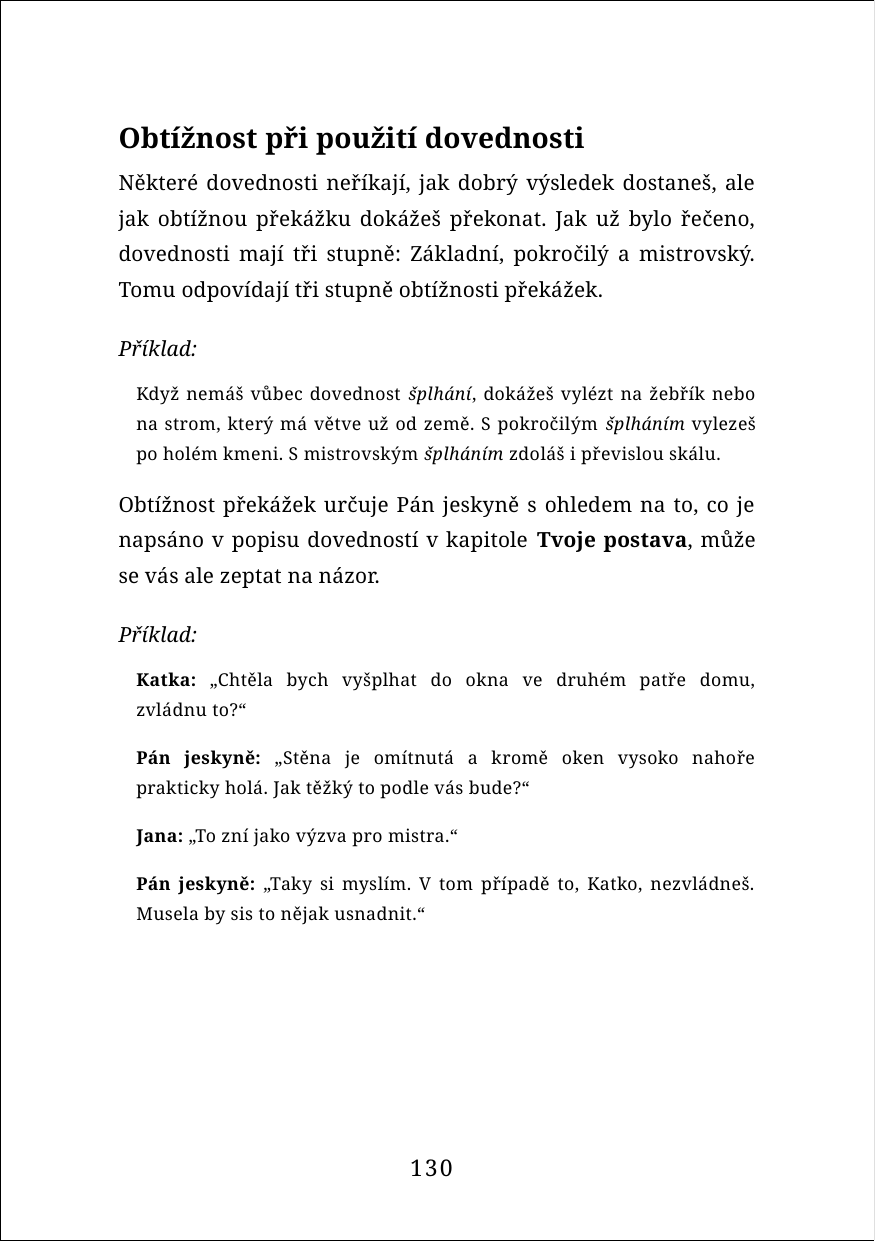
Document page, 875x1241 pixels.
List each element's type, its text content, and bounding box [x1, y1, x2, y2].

text Příklad: [118, 334, 756, 362]
subtitle Obtížnost při použití dovednosti [118, 118, 756, 157]
text Některé dovednosti neříkají, jak dobrý výsledek dostaneš, ale jak obtížnou překážku dokážeš překonat. Jak už bylo řečeno, dovednosti mají tři stupně: Základní, pokročilý a mistrovský. Tomu odpovídají tři stupně obtížnosti překážek. [118, 168, 756, 303]
text Pán jeskyně: „Stěna je omítnutá a kromě oken vysoko nahoře prakticky holá. Jak těžký to podle vás bude?“ [136, 745, 756, 800]
text Obtížnost překážek určuje Pán jeskyně s ohledem na to, co je napsáno v popisu dovedností v kapitole Tvoje postava, může se vás ale zeptat na názor. [118, 490, 756, 589]
text Jana: „To zní jako výzva pro mistra.“ [136, 823, 756, 848]
text Pán jeskyně: „Taky si myslím. V tom případě to, Katko, nezvládneš. Musela by sis to nějak usnadnit.“ [136, 871, 756, 926]
text Katka: „Chtěla bych vyšplhat do okna ve druhém patře domu, zvládnu to?“ [136, 667, 756, 722]
text Když nemáš vůbec dovednost šplhání, dokážeš vylézt na žebřík nebo na strom, který má větve už od země. S pokročilým šplháním vylezeš po holém kmeni. S mistrovským šplháním zdoláš i převislou skálu. [136, 381, 756, 466]
text Příklad: [118, 620, 756, 648]
